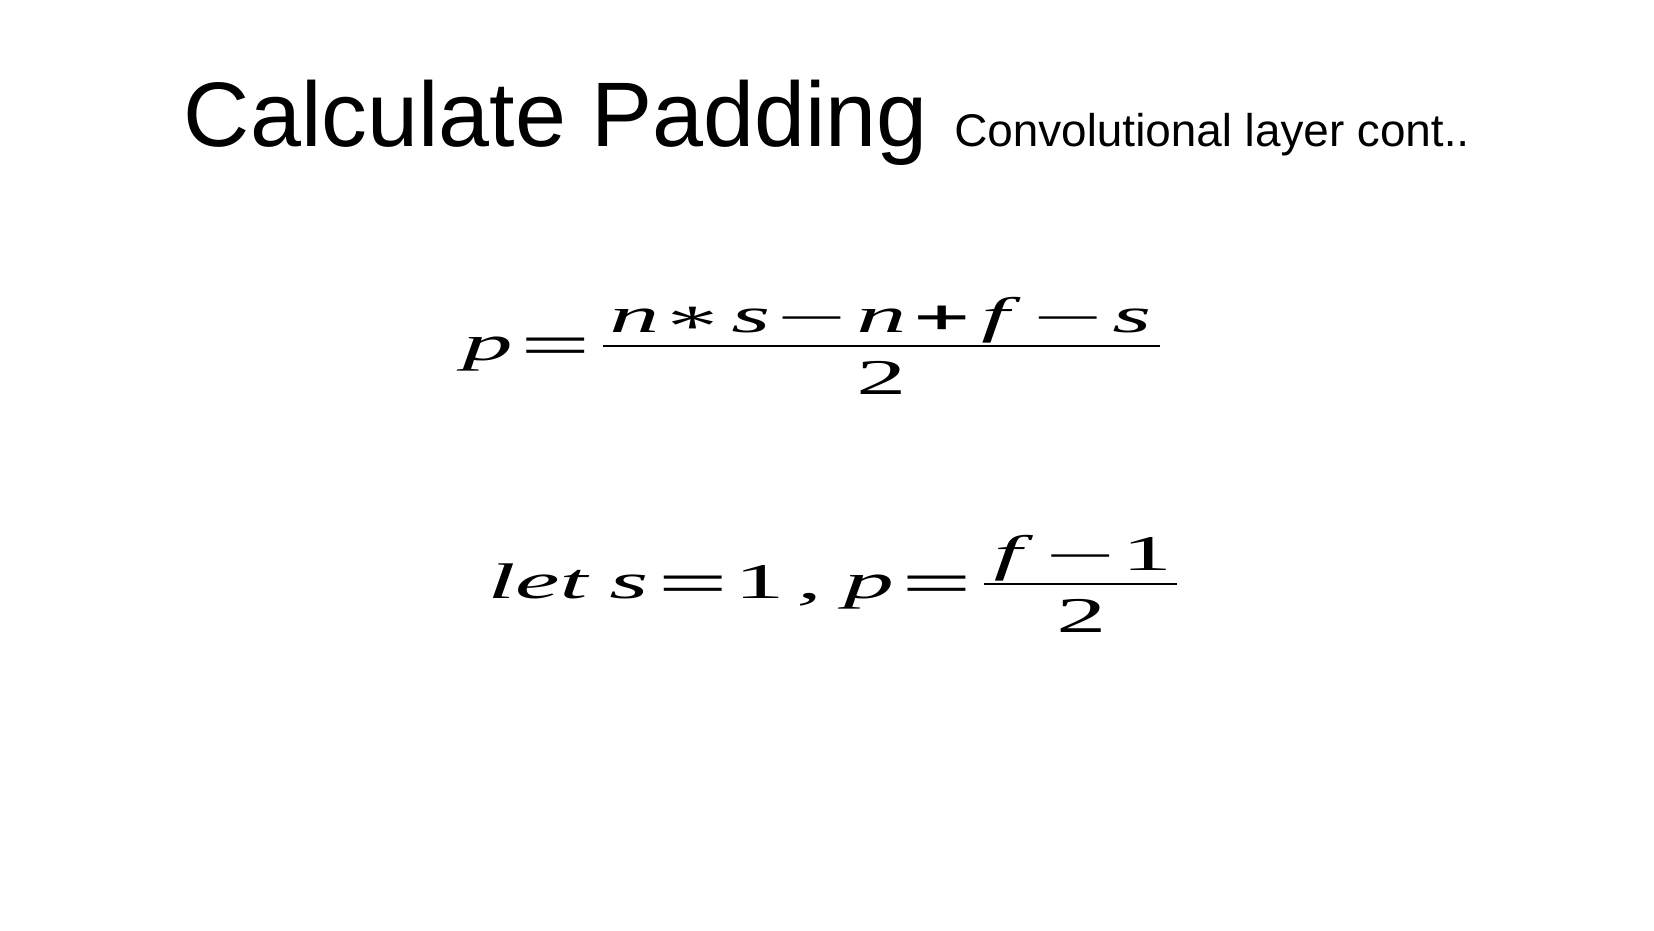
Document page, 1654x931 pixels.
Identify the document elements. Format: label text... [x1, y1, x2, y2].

chart [450, 287, 1165, 406]
chart [487, 525, 1182, 643]
title Calculate Padding Convolutional layer cont.. [82, 37, 1571, 193]
